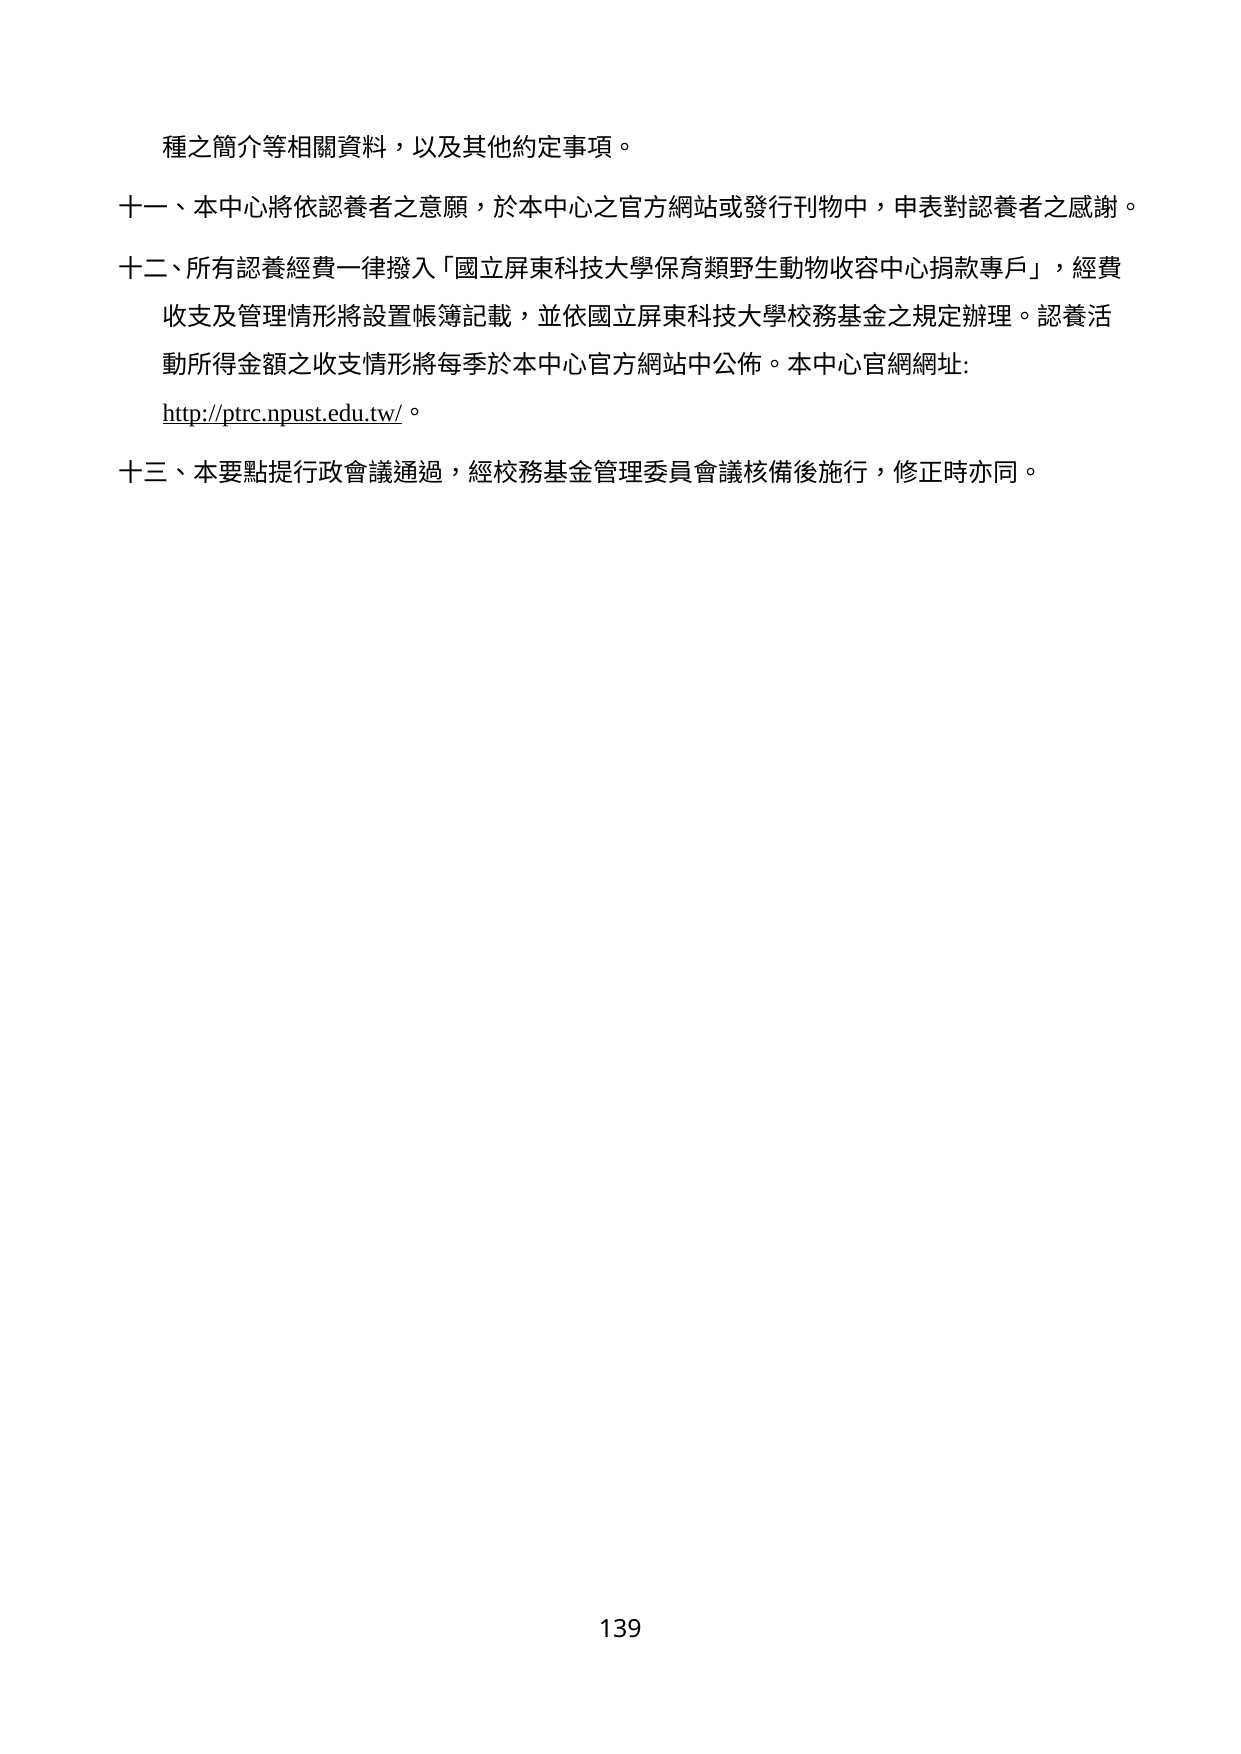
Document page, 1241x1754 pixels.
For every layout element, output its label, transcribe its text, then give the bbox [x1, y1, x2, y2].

text 十三、本要點提行政會議通過，經校務基金管理委員會議核備後施行，修正時亦同。 [118, 443, 1122, 491]
text 十二、所有認養經費一律撥入「國立屏東科技大學保育類野生動物收容中心捐款專戶」，經費收支及管理情形將設置帳簿記載，並依國立屏東科技大學校務基金之規定辦理。認養活動所得金額之收支情形將每季於本中心官方網站中公佈。本中心官網網址: http://ptrc.npust.edu.tw/。 [118, 239, 1122, 431]
text 十一、本中心將依認養者之意願，於本中心之官方網站或發行刊物中，申表對認養者之感謝。 [118, 178, 1122, 226]
text 種之簡介等相關資料，以及其他約定事項。 [118, 118, 1122, 166]
